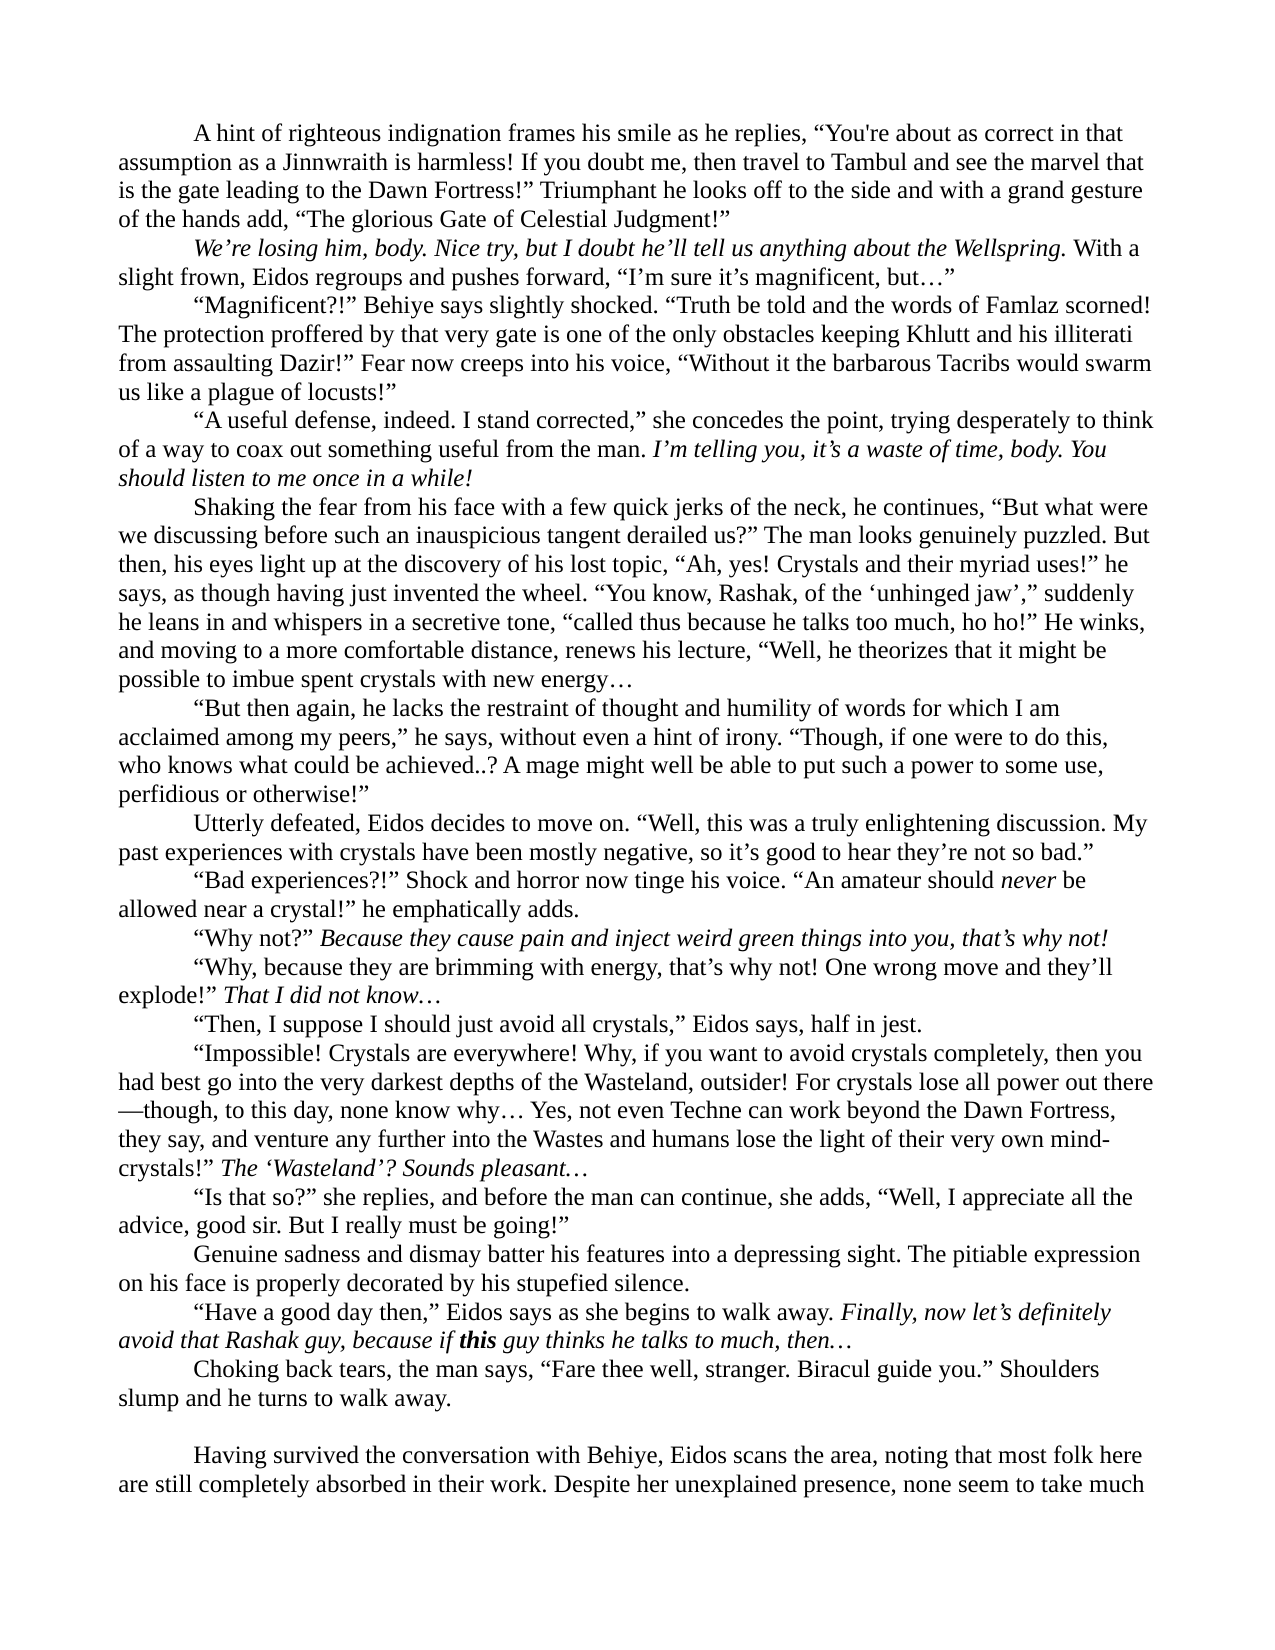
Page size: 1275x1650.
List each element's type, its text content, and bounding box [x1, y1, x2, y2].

text “A useful defense, indeed. I stand corrected,” she concedes the point, trying desperately to think of a way to coax out something useful from the man. I’m telling you, it’s a waste of time, body. You should listen to me once in a while! [118, 406, 1157, 492]
text “Magnificent?!” Behiye says slightly shocked. “Truth be told and the words of Famlaz scorned! The protection proffered by that very gate is one of the only obstacles keeping Khlutt and his illiterati from assaulting Dazir!” Fear now creeps into his voice, “Without it the barbarous Tacribs would swarm us like a plague of locusts!” [118, 291, 1157, 406]
text Utterly defeated, Eidos decides to move on. “Well, this was a truly enlightening discussion. My past experiences with crystals have been mostly negative, so it’s good to hear they’re not so bad.” [118, 808, 1157, 866]
text We’re losing him, body. Nice try, but I doubt he’ll tell us anything about the Wellspring. With a slight frown, Eidos regroups and pushes forward, “I’m sure it’s magnificent, but…” [118, 233, 1157, 291]
text Genuine sadness and dismay batter his features into a depressing sight. The pitiable expression on his face is properly decorated by his stupefied silence. [118, 1239, 1157, 1297]
text “Why, because they are brimming with energy, that’s why not! One wrong move and they’ll explode!” That I did not know… [118, 952, 1157, 1009]
text “Why not?” Because they cause pain and inject weird green things into you, that’s why not! [118, 923, 1157, 952]
text “Is that so?” she replies, and before the man can continue, she adds, “Well, I appreciate all the advice, good sir. But I really must be going!” [118, 1182, 1157, 1239]
text “Have a good day then,” Eidos says as she begins to walk away. Finally, now let’s definitely avoid that Rashak guy, because if this guy thinks he talks to much, then… [118, 1297, 1157, 1354]
text Shaking the fear from his face with a few quick jerks of the neck, he continues, “But what were we discussing before such an inauspicious tangent derailed us?” The man looks genuinely puzzled. But then, his eyes light up at the discovery of his lost topic, “Ah, yes! Crystals and their myriad uses!” he says, as though having just invented the wheel. “You know, Rashak, of the ‘unhinged jaw’,” suddenly he leans in and whispers in a secretive tone, “called thus because he talks too much, ho ho!” He winks, and moving to a more comfortable distance, renews his lecture, “Well, he theorizes that it might be possible to imbue spent crystals with new energy… [118, 492, 1157, 693]
text A hint of righteous indignation frames his smile as he replies, “You're about as correct in that assumption as a Jinnwraith is harmless! If you doubt me, then travel to Tambul and see the marvel that is the gate leading to the Dawn Fortress!” Triumphant he looks off to the side and with a grand gesture of the hands add, “The glorious Gate of Celestial Judgment!” [118, 118, 1157, 233]
text “Bad experiences?!” Shock and horror now tinge his voice. “An amateur should never be allowed near a crystal!” he emphatically adds. [118, 866, 1157, 923]
text “But then again, he lacks the restraint of thought and humility of words for which I am acclaimed among my peers,” he says, without even a hint of irony. “Though, if one were to do this, who knows what could be achieved..? A mage might well be able to put such a power to some use, perfidious or otherwise!” [118, 693, 1157, 808]
text Choking back tears, the man says, “Fare thee well, stranger. Biracul guide you.” Shoulders slump and he turns to walk away. [118, 1354, 1157, 1412]
text “Impossible! Crystals are everywhere! Why, if you want to avoid crystals completely, then you had best go into the very darkest depths of the Wasteland, outsider! For crystals lose all power out there—though, to this day, none know why… Yes, not even Techne can work beyond the Dawn Fortress, they say, and venture any further into the Wastes and humans lose the light of their very own mind-crystals!” The ‘Wasteland’? Sounds pleasant… [118, 1038, 1157, 1182]
text Having survived the conversation with Behiye, Eidos scans the area, noting that most folk here are still completely absorbed in their work. Despite her unexplained presence, none seem to take much [118, 1441, 1157, 1498]
text “Then, I suppose I should just avoid all crystals,” Eidos says, half in jest. [118, 1009, 1157, 1038]
